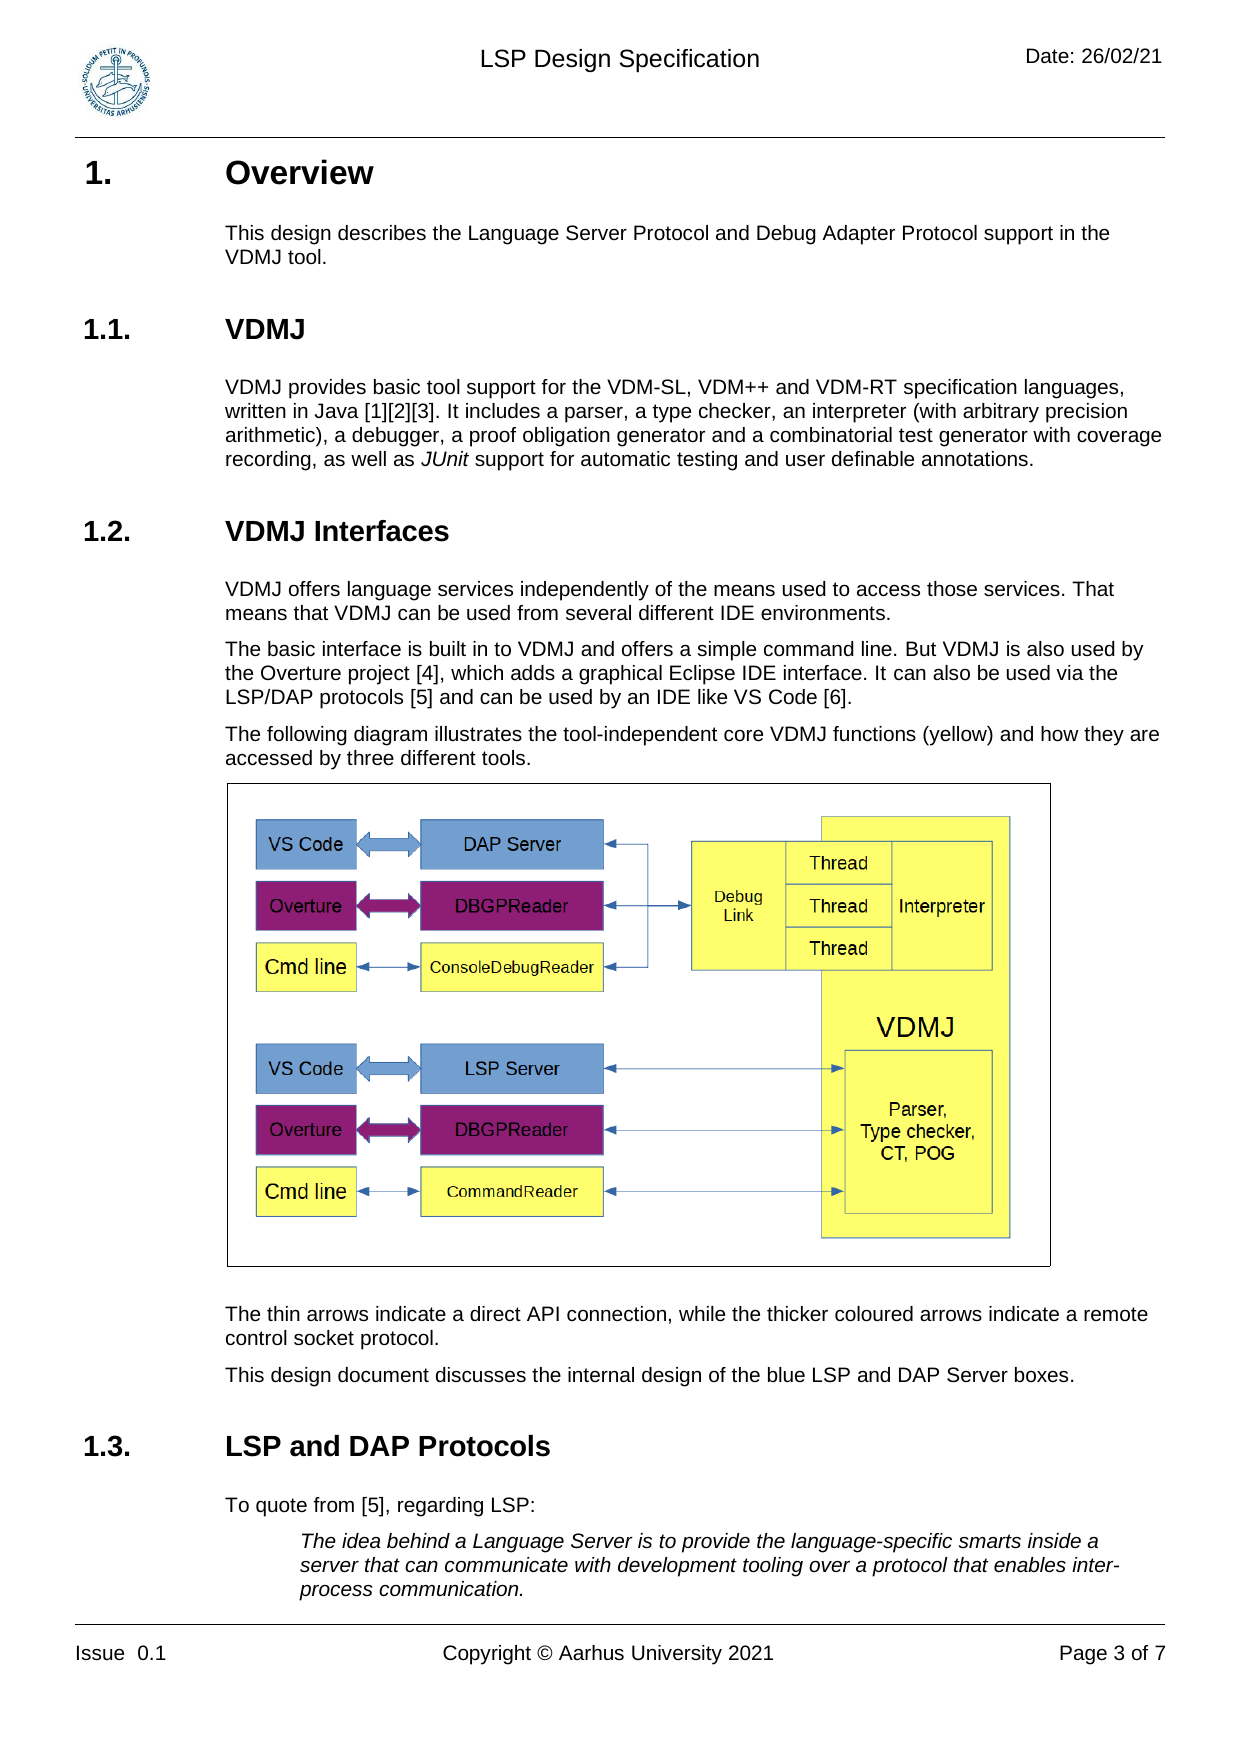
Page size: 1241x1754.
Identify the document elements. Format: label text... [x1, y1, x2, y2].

text To quote from [5], regarding LSP: [225, 1493, 1165, 1517]
text The following diagram illustrates the tool-independent core VDMJ functions (yellow) and how they are accessed by three different tools. [225, 722, 1165, 770]
text The idea behind a Language Server is to provide the language-specific smarts inside a server that can communicate with development tooling over a protocol that enables inter-process communication. [300, 1529, 1165, 1601]
picture [78, 44, 153, 120]
subtitle LSP and DAP Protocols [75, 1429, 1165, 1463]
text VDMJ provides basic tool support for the VDM-SL, VDM++ and VDM-RT specification languages, written in Java [1][2][3]. It includes a parser, a type checker, an interpreter (with arbitrary precision arithmetic), a debugger, a proof obligation generator and a combinatorial test generator with coverage recording, as well as JUnit support for automatic testing and user definable annotations. [225, 375, 1165, 471]
picture [228, 784, 1050, 1266]
text This design document discusses the internal design of the blue LSP and DAP Server boxes. [225, 1363, 1165, 1387]
text The thin arrows indicate a direct API connection, while the thicker coloured arrows indicate a remote control socket protocol. [225, 1302, 1165, 1350]
subtitle VDMJ [75, 312, 1165, 345]
subtitle VDMJ Interfaces [75, 514, 1165, 547]
text This design describes the Language Server Protocol and Debug Adapter Protocol support in the VDMJ tool. [225, 221, 1165, 269]
text The basic interface is built in to VDMJ and offers a simple command line. But VDMJ is also used by the Overture project [4], which adds a graphical Eclipse IDE interface. It can also be used via the LSP/DAP protocols [5] and can be used by an IDE like VS Code [6]. [225, 638, 1165, 709]
subtitle Overview [75, 153, 1165, 191]
text VDMJ offers language services independently of the means used to access those services. That means that VDMJ can be used from several different IDE environments. [225, 577, 1165, 625]
